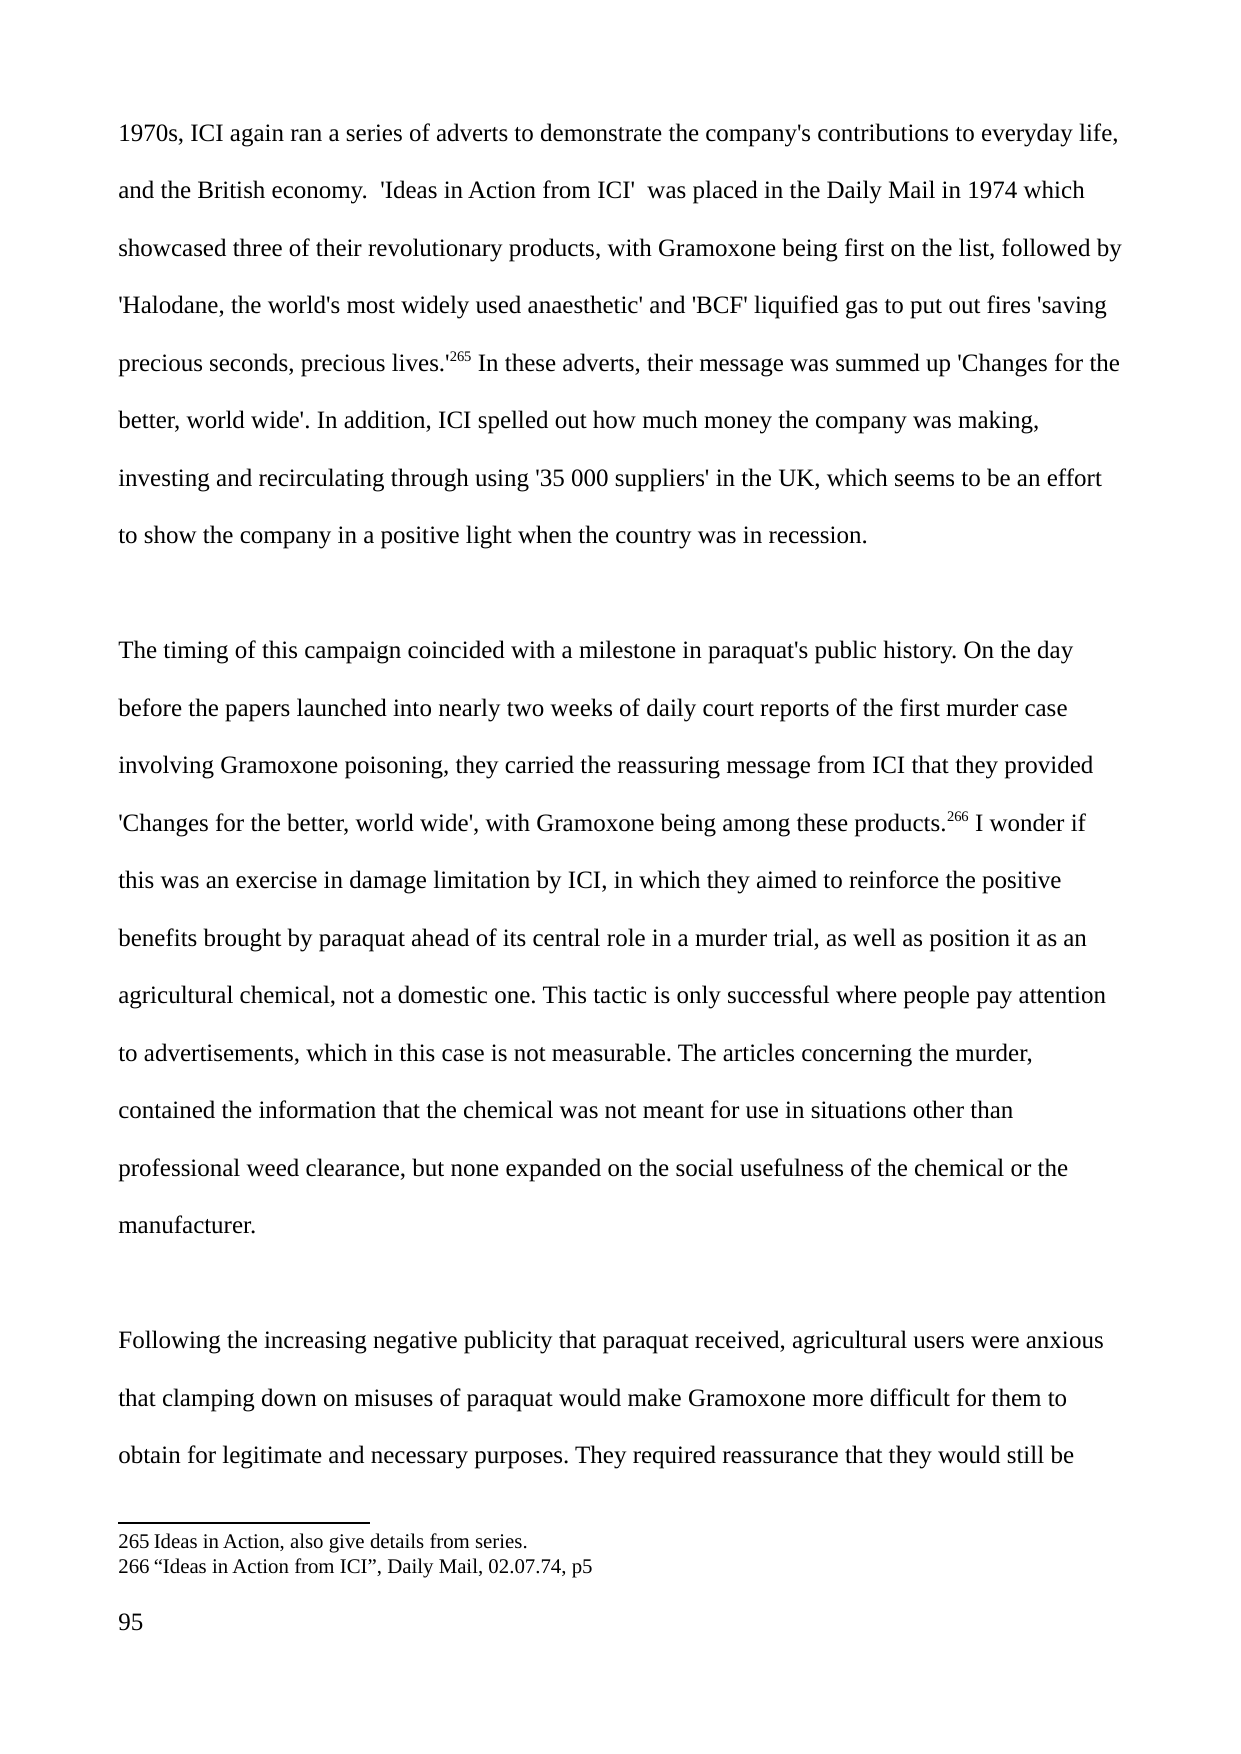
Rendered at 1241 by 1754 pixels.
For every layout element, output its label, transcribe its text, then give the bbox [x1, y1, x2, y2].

text Following the increasing negative publicity that paraquat received, agricultural users were anxious that clamping down on misuses of paraquat would make Gramoxone more difficult for them to obtain for legitimate and necessary purposes. They required reassurance that they would still be [118, 1326, 1122, 1469]
text Ideas in Action, also give details from series. [118, 1529, 1122, 1553]
text The timing of this campaign coincided with a milestone in paraquat's public history. On the day before the papers launched into nearly two weeks of daily court reports of the first murder case involving Gramoxone poisoning, they carried the reassuring message from ICI that they provided 'Changes for the better, world wide', with Gramoxone being among these products. I wonder if this was an exercise in damage limitation by ICI, in which they aimed to reinforce the positive benefits brought by paraquat ahead of its central role in a murder trial, as well as position it as an agricultural chemical, not a domestic one. This tactic is only successful where people pay attention to advertisements, which in this case is not measurable. The articles concerning the murder, contained the information that the chemical was not meant for use in situations other than professional weed clearance, but none expanded on the social usefulness of the chemical or the manufacturer. [118, 636, 1122, 1239]
text “Ideas in Action from ICI”, Daily Mail, 02.07.74, p5 [118, 1553, 1122, 1578]
text 1970s, ICI again ran a series of adverts to demonstrate the company's contributions to everyday life, and the British economy. 'Ideas in Action from ICI' was placed in the Daily Mail in 1974 which showcased three of their revolutionary products, with Gramoxone being first on the list, followed by 'Halodane, the world's most widely used anaesthetic' and 'BCF' liquified gas to put out fires 'saving precious seconds, precious lives.' In these adverts, their message was summed up 'Changes for the better, world wide'. In addition, ICI spelled out how much money the company was making, investing and recirculating through using '35 000 suppliers' in the UK, which seems to be an effort to show the company in a positive light when the country was in recession. [118, 118, 1122, 549]
